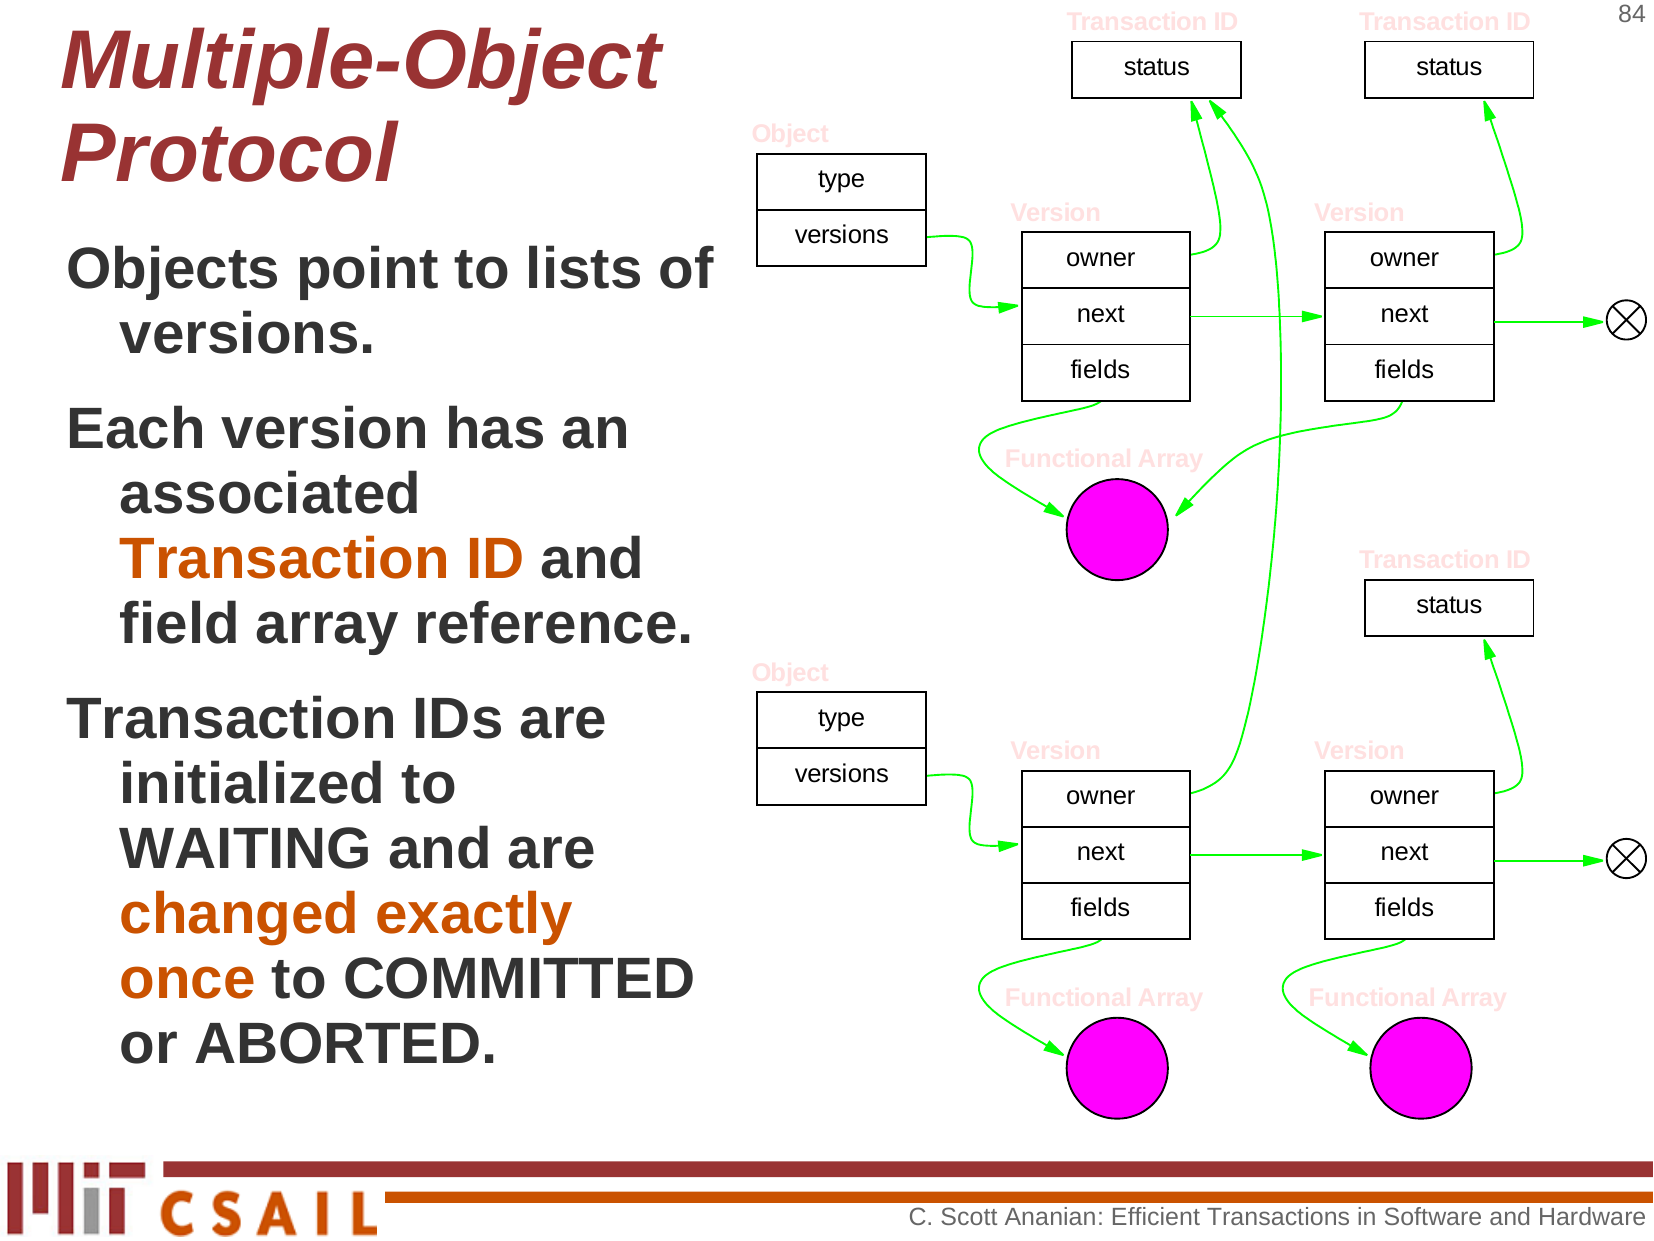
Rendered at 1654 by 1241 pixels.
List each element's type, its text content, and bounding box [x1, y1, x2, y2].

list Objects point to lists of versions. Each version has an associated Transaction ID and field array reference. Transaction IDs are initialized to WAITING and are changed exactly once to COMMITTED or ABORTED. [48, 235, 726, 1124]
picture [0, 1155, 377, 1237]
title Multiple-Object Protocol [60, 0, 708, 214]
picture [743, 0, 1653, 1126]
